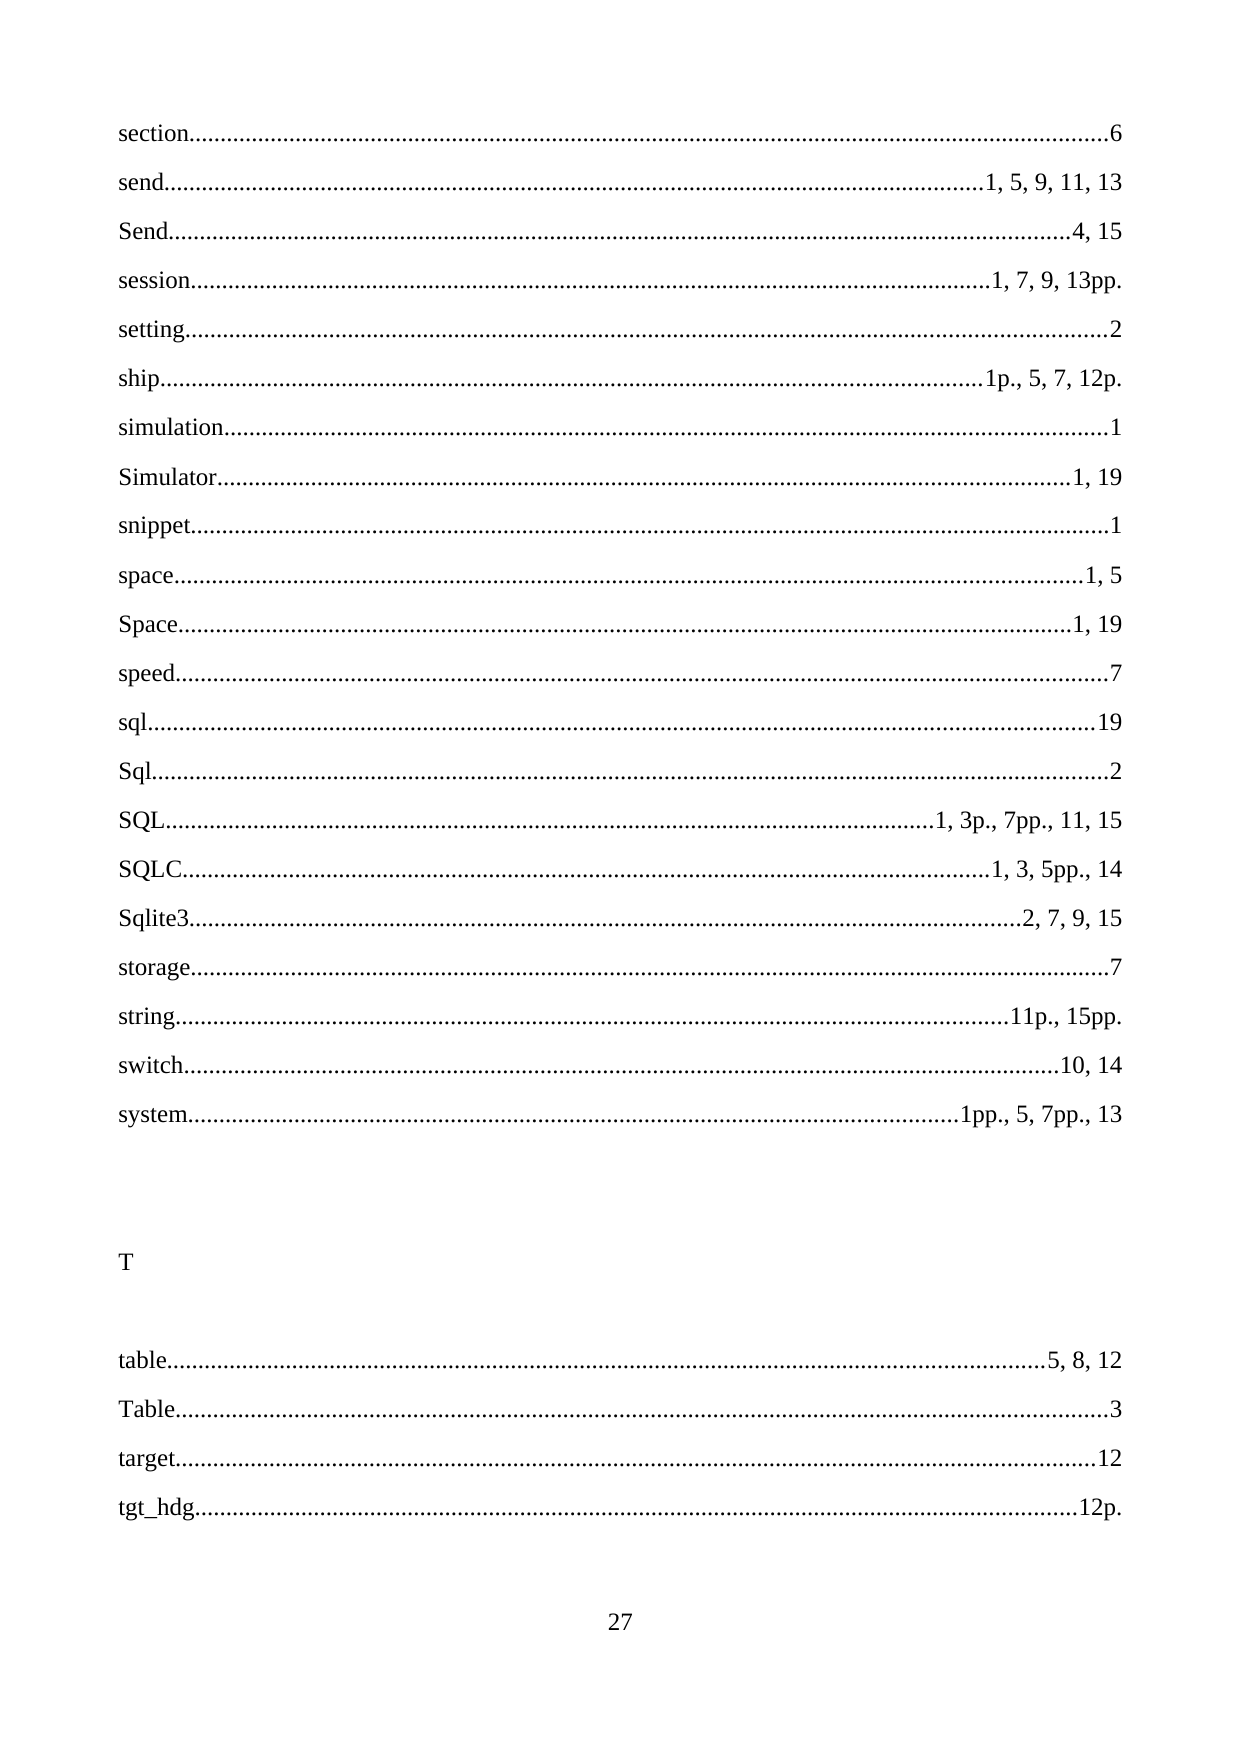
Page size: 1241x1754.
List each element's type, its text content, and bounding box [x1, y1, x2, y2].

text space 1, 5 [118, 560, 1122, 588]
text table 5, 8, 12 [118, 1345, 1122, 1373]
text Space 1, 19 [118, 609, 1122, 637]
text tgt_hdg 12p. [118, 1492, 1122, 1521]
text sql 19 [118, 707, 1122, 736]
text storage 7 [118, 952, 1122, 981]
text setting 2 [118, 314, 1122, 343]
text Table 3 [118, 1394, 1122, 1422]
text Sqlite3 2, 7, 9, 15 [118, 903, 1122, 932]
text Sql 2 [118, 756, 1122, 785]
text switch 10, 14 [118, 1050, 1122, 1079]
text SQLC 1, 3, 5pp., 14 [118, 854, 1122, 883]
text Simulator 1, 19 [118, 462, 1122, 490]
text speed 7 [118, 658, 1122, 687]
text send 1, 5, 9, 11, 13 [118, 167, 1122, 196]
text T [118, 1247, 1122, 1275]
text Send 4, 15 [118, 216, 1122, 245]
text ship 1p., 5, 7, 12p. [118, 363, 1122, 392]
text string 11p., 15pp. [118, 1001, 1122, 1030]
text section 6 [118, 118, 1122, 147]
text session 1, 7, 9, 13pp. [118, 265, 1122, 294]
text simulation 1 [118, 412, 1122, 441]
text target 12 [118, 1443, 1122, 1472]
text SQL 1, 3p., 7pp., 11, 15 [118, 805, 1122, 834]
text system 1pp., 5, 7pp., 13 [118, 1099, 1122, 1128]
text snippet 1 [118, 511, 1122, 539]
